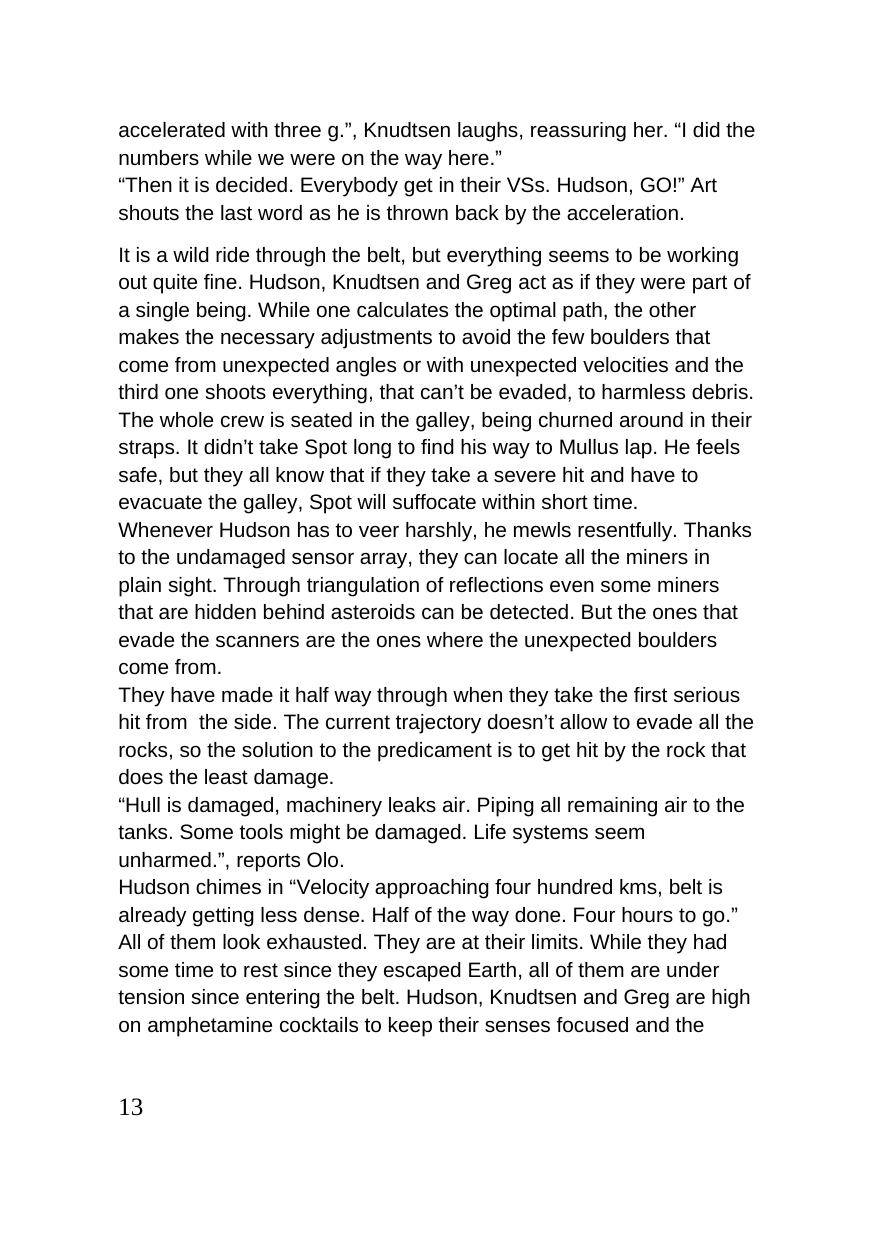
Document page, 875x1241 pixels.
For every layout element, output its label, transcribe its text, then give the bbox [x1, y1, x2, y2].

text accelerated with three g.”, Knudtsen laughs, reassuring her. “I did the numbers while we were on the way here.” “Then it is decided. Everybody get in their VSs. Hudson, GO!” Art shouts the last word as he is thrown back by the acceleration. [118, 118, 756, 224]
text It is a wild ride through the belt, but everything seems to be working out quite fine. Hudson, Knudtsen and Greg act as if they were part of a single being. While one calculates the optimal path, the other makes the necessary adjustments to avoid the few boulders that come from unexpected angles or with unexpected velocities and the third one shoots everything, that can’t be evaded, to harmless debris. The whole crew is seated in the galley, being churned around in their straps. It didn’t take Spot long to find his way to Mullus lap. He feels safe, but they all know that if they take a severe hit and have to evacuate the galley, Spot will suffocate within short time. Whenever Hudson has to veer harshly, he mewls resentfully. Thanks to the undamaged sensor array, they can locate all the miners in plain sight. Through triangulation of reflections even some miners that are hidden behind asteroids can be detected. But the ones that evade the scanners are the ones where the unexpected boulders come from. They have made it half way through when they take the first serious hit from the side. The current trajectory doesn’t allow to evade all the rocks, so the solution to the predicament is to get hit by the rock that does the least damage. “Hull is damaged, machinery leaks air. Piping all remaining air to the tanks. Some tools might be damaged. Life systems seem unharmed.”, reports Olo. Hudson chimes in “Velocity approaching four hundred kms, belt is already getting less dense. Half of the way done. Four hours to go.” All of them look exhausted. They are at their limits. While they had some time to rest since they escaped Earth, all of them are under tension since entering the belt. Hudson, Knudtsen and Greg are high on amphetamine cocktails to keep their senses focused and the [118, 243, 756, 1037]
